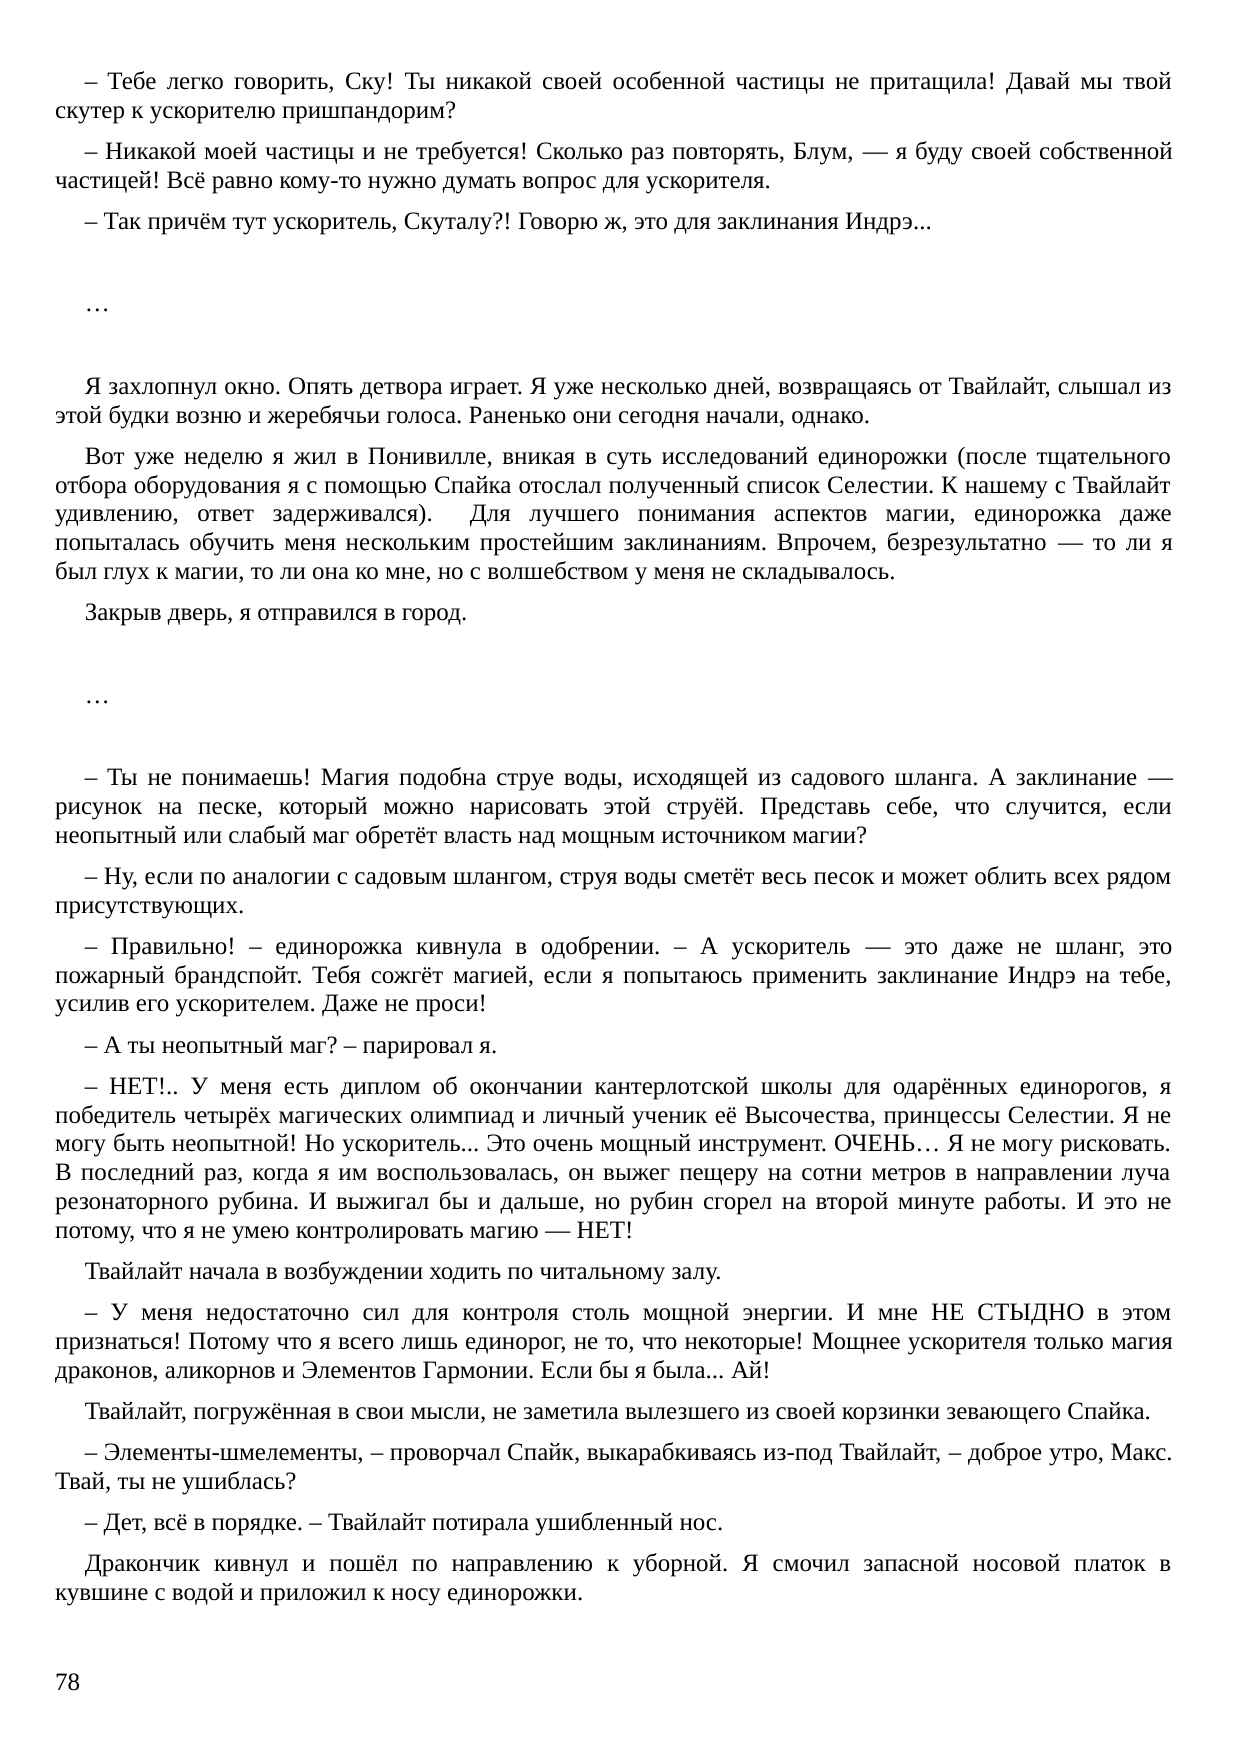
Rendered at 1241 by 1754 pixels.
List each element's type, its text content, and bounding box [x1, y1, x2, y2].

text Я захлопнул окно. Опять детвора играет. Я уже несколько дней, возвращаясь от Твайлайт, слышал из этой будки возню и жеребячьи голоса. Раненько они сегодня начали, однако. [55, 371, 1173, 428]
text Закрыв дверь, я отправился в город. [55, 597, 1173, 626]
text Твайлайт, погружённая в свои мысли, не заметила вылезшего из своей корзинки зевающего Спайка. [55, 1396, 1173, 1425]
text Дракончик кивнул и пошёл по направлению к уборной. Я смочил запасной носовой платок в кувшине с водой и приложил к носу единорожки. [55, 1548, 1173, 1606]
text – Никакой моей частицы и не требуется! Сколько раз повторять, Блум, — я буду своей собственной частицей! Всё равно кому-то нужно думать вопрос для ускорителя. [55, 136, 1173, 193]
text – НЕТ!.. У меня есть диплом об окончании кантерлотской школы для одарённых единорогов, я победитель четырёх магических олимпиад и личный ученик её Высочества, принцессы Селестии. Я не могу быть неопытной! Но ускоритель... Это очень мощный инструмент. ОЧЕНЬ… Я не могу рисковать. В последний раз, когда я им воспользовалась, он выжег пещеру на сотни метров в направлении луча резонаторного рубина. И выжигал бы и дальше, но рубин сгорел на второй минуте работы. И это не потому, что я не умею контролировать магию — НЕТ! [55, 1071, 1173, 1243]
text – А ты неопытный маг? – парировал я. [55, 1030, 1173, 1058]
text – У меня недостаточно сил для контроля столь мощной энергии. И мне НЕ СТЫДНО в этом признаться! Потому что я всего лишь единорог, не то, что некоторые! Мощнее ускорителя только магия драконов, аликорнов и Элементов Гармонии. Если бы я была... Ай! [55, 1297, 1173, 1383]
text – Так причём тут ускоритель, Скуталу?! Говорю ж, это для заклинания Индрэ... [55, 206, 1173, 235]
text – Тебе легко говорить, Ску! Ты никакой своей особенной частицы не притащила! Давай мы твой скутер к ускорителю пришпандорим? [55, 66, 1173, 123]
text – Ты не понимаешь! Магия подобна струе воды, исходящей из садового шланга. А заклинание — рисунок на песке, который можно нарисовать этой струёй. Представь себе, что случится, если неопытный или слабый маг обретёт власть над мощным источником магии? [55, 762, 1173, 848]
text – Правильно! – единорожка кивнула в одобрении. – А ускоритель — это даже не шланг, это пожарный брандспойт. Тебя сожгёт магией, если я попытаюсь применить заклинание Индрэ на тебе, усилив его ускорителем. Даже не проси! [55, 931, 1173, 1017]
text … [55, 288, 1173, 317]
text – Дет, всё в порядке. – Твайлайт потирала ушибленный нос. [55, 1507, 1173, 1536]
text Вот уже неделю я жил в Понивилле, вникая в суть исследований единорожки (после тщательного отбора оборудования я с помощью Спайка отослал полученный список Селестии. К нашему с Твайлайт удивлению, ответ задерживался). Для лучшего понимания аспектов магии, единорожка даже попыталась обучить меня нескольким простейшим заклинаниям. Впрочем, безрезультатно — то ли я был глух к магии, то ли она ко мне, но с волшебством у меня не складывалось. [55, 441, 1173, 585]
text … [55, 680, 1173, 708]
text – Ну, если по аналогии с садовым шлангом, струя воды сметёт весь песок и может облить всех рядом присутствующих. [55, 861, 1173, 918]
text Твайлайт начала в возбуждении ходить по читальному залу. [55, 1256, 1173, 1285]
text – Элементы-шмелементы, – проворчал Спайк, выкарабкиваясь из-под Твайлайт, – доброе утро, Макс. Твай, ты не ушиблась? [55, 1437, 1173, 1495]
